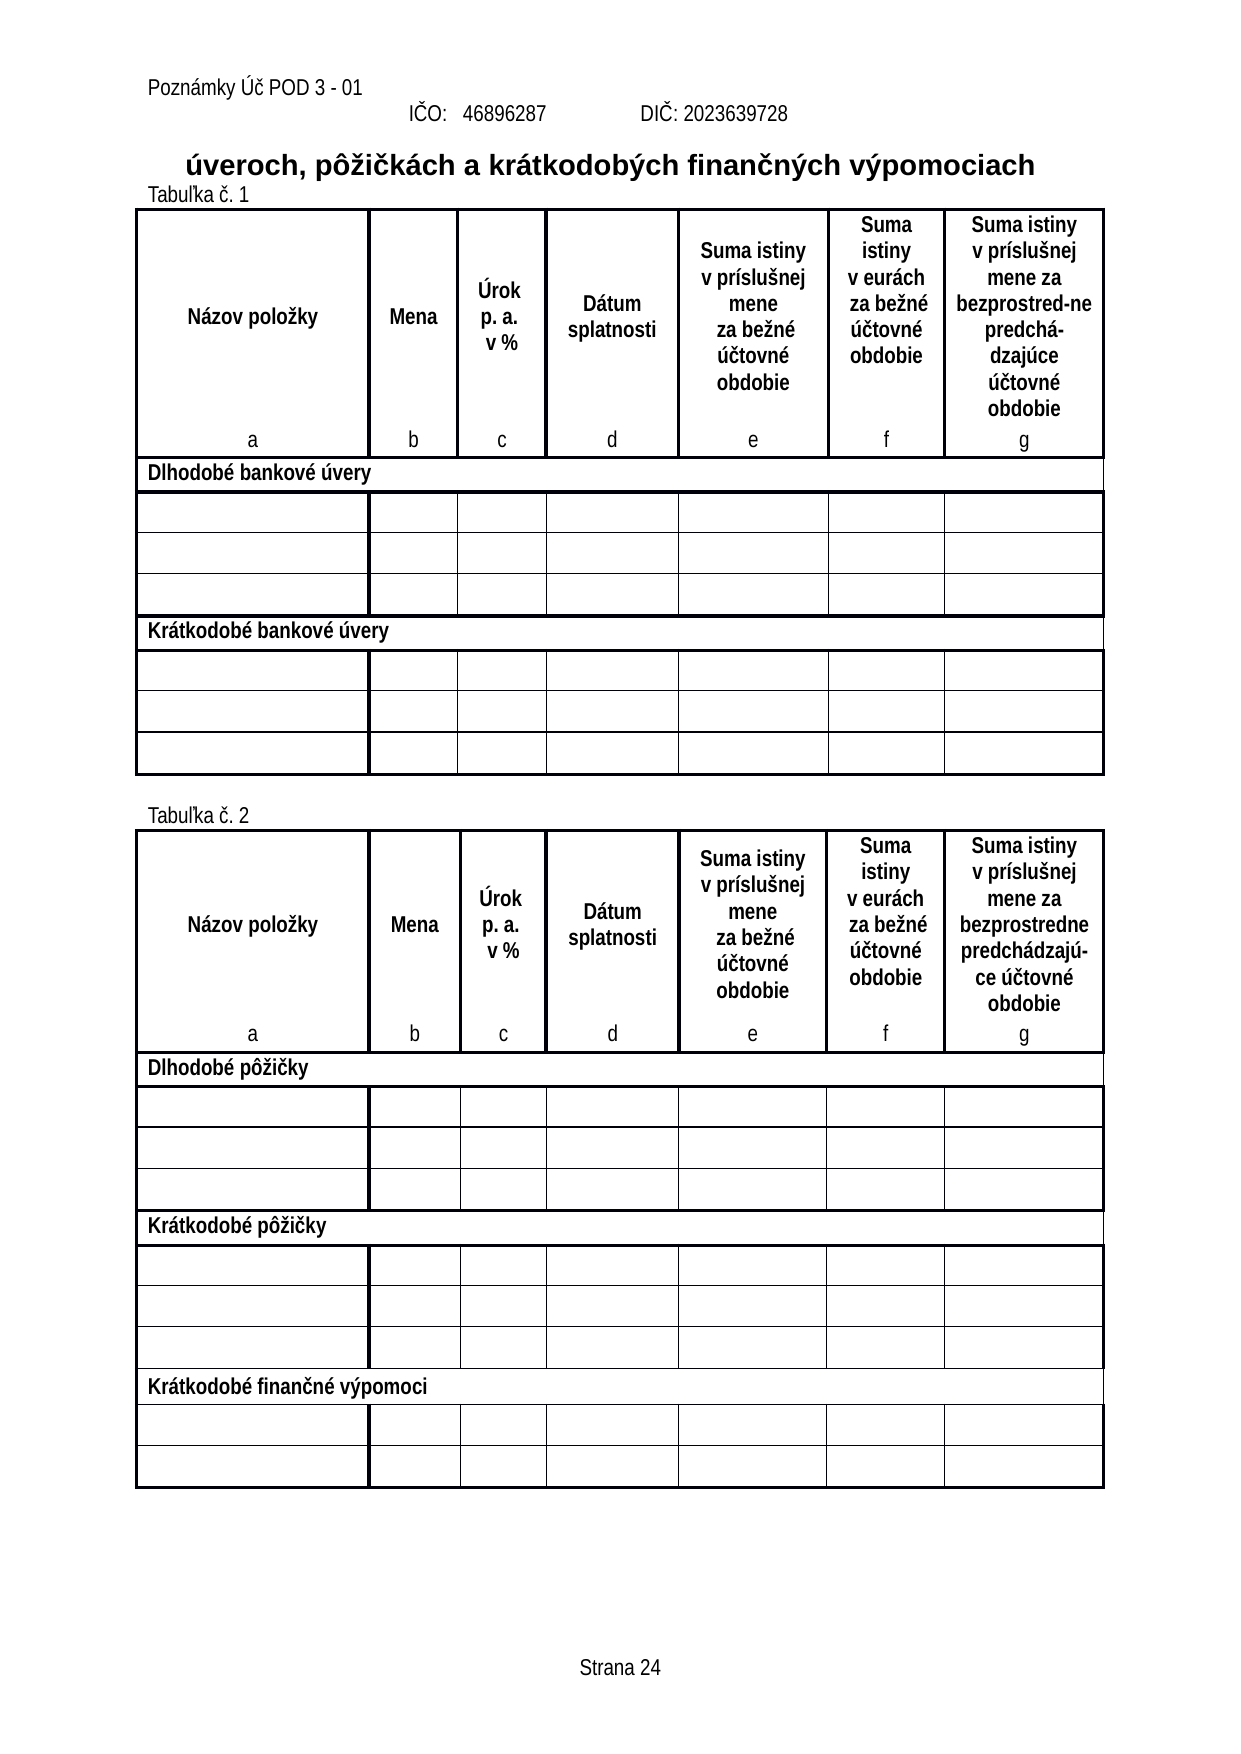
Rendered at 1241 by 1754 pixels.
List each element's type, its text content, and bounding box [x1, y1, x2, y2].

table_cell [945, 691, 1102, 731]
table_cell [371, 574, 457, 614]
table_cell Dlhodobé pôžičky [138, 1054, 1103, 1085]
table_cell [458, 494, 546, 532]
text Tabuľka č. 1 [148, 181, 1092, 208]
table_cell [461, 1405, 546, 1445]
table_cell g [946, 1016, 1102, 1051]
table_header Mena [371, 832, 459, 1016]
table_header Názov položky [138, 211, 367, 422]
table_cell [138, 1169, 367, 1209]
table_cell a [138, 422, 367, 456]
table_header Suma istiny v príslušnej mene za bezprostred-ne predchá-dzajúce účtovné obdobie [946, 211, 1102, 422]
table_cell Krátkodobé finančné výpomoci [138, 1369, 1103, 1403]
table_cell [371, 1286, 460, 1326]
table_cell [827, 1088, 944, 1126]
table_header Suma istiny v príslušnej mene za bežné účtovné obdobie [680, 211, 827, 422]
table_cell [461, 1169, 546, 1209]
table_cell [138, 1446, 367, 1486]
table_cell Dlhodobé bankové úvery [138, 459, 1103, 490]
table_cell [945, 1169, 1102, 1209]
table_cell e [681, 1016, 825, 1051]
table_cell [827, 1247, 944, 1285]
table_cell [547, 1446, 678, 1486]
table_cell [945, 533, 1102, 573]
table_cell [945, 494, 1102, 532]
table_cell [679, 1405, 826, 1445]
table_cell [461, 1446, 546, 1486]
table_cell [547, 1128, 678, 1168]
table_cell [547, 1088, 678, 1126]
table_cell [461, 1286, 546, 1326]
table_header Dátum splatnosti [548, 211, 677, 422]
table_cell c [462, 1016, 544, 1051]
table_cell e [680, 422, 827, 456]
table_cell [945, 652, 1102, 690]
table_cell f [828, 1016, 943, 1051]
table_cell [458, 733, 546, 773]
table_header Suma istiny v príslušnej mene za bežné účtovné obdobie [681, 832, 825, 1016]
table_cell [138, 1286, 367, 1326]
table_cell [679, 691, 828, 731]
table_cell [829, 574, 944, 614]
table_cell [547, 733, 678, 773]
table_cell [138, 691, 367, 731]
table_cell [945, 1128, 1102, 1168]
table_cell [829, 494, 944, 532]
table_cell [138, 574, 367, 614]
table_cell [461, 1327, 546, 1367]
table_cell [679, 733, 828, 773]
table_cell [371, 1446, 460, 1486]
table_cell Krátkodobé pôžičky [138, 1212, 1103, 1243]
table_cell [547, 1247, 678, 1285]
table_cell [461, 1128, 546, 1168]
table_cell [827, 1128, 944, 1168]
table_cell [547, 1327, 678, 1367]
table_cell [679, 494, 828, 532]
table_cell [827, 1446, 944, 1486]
table_cell [371, 494, 457, 532]
table_cell [829, 533, 944, 573]
table_cell [371, 1405, 460, 1445]
table_cell b [371, 422, 456, 456]
table_cell [371, 533, 457, 573]
table_cell [138, 1088, 367, 1126]
table_cell [458, 652, 546, 690]
title úveroch, pôžičkách a krátkodobých finančných výpomociach [148, 148, 1092, 181]
table_header Názov položky [138, 832, 367, 1016]
table_cell [547, 691, 678, 731]
table_cell [547, 574, 678, 614]
table_cell [371, 1088, 460, 1126]
table_cell [547, 533, 678, 573]
table_cell [458, 574, 546, 614]
table_cell [679, 1088, 826, 1126]
table_cell [138, 652, 367, 690]
table_cell [679, 1247, 826, 1285]
table_cell [138, 1327, 367, 1367]
table_cell [945, 1405, 1102, 1445]
table_cell [371, 652, 457, 690]
table_cell [371, 1327, 460, 1367]
table_cell [371, 1169, 460, 1209]
table_cell [547, 1286, 678, 1326]
table_cell [547, 494, 678, 532]
table_header Úrok p. a. v % [462, 832, 544, 1016]
table_cell [827, 1169, 944, 1209]
table_header Suma istiny v eurách za bežné účtovné obdobie [830, 211, 943, 422]
table_cell [679, 1286, 826, 1326]
table_cell c [459, 422, 544, 456]
table_cell [458, 533, 546, 573]
table_cell [138, 1405, 367, 1445]
table_cell [138, 533, 367, 573]
table_cell [679, 533, 828, 573]
table_cell [945, 574, 1102, 614]
table_header Suma istiny v eurách za bežné účtovné obdobie [828, 832, 943, 1016]
table_cell Krátkodobé bankové úvery [138, 618, 1103, 649]
table_cell [829, 691, 944, 731]
table_cell [827, 1286, 944, 1326]
table_cell [945, 733, 1102, 773]
table_cell [458, 691, 546, 731]
table_cell [138, 1247, 367, 1285]
table_cell d [548, 1016, 677, 1051]
table_header Mena [371, 211, 456, 422]
table_cell [371, 733, 457, 773]
table_cell [829, 652, 944, 690]
table_cell a [138, 1016, 367, 1051]
table_cell [829, 733, 944, 773]
table_cell [827, 1405, 944, 1445]
table_cell [461, 1088, 546, 1126]
table_cell [547, 1405, 678, 1445]
table_cell g [946, 422, 1102, 456]
table_cell [945, 1286, 1102, 1326]
table_cell [461, 1247, 546, 1285]
table_cell [945, 1088, 1102, 1126]
table_cell [679, 1327, 826, 1367]
table_header Úrok p. a. v % [459, 211, 544, 422]
table_cell [371, 691, 457, 731]
table_cell f [830, 422, 943, 456]
table_cell d [548, 422, 677, 456]
table_cell [371, 1247, 460, 1285]
table_header Suma istiny v príslušnej mene za bezprostredne predchádzajú-ce účtovné obdobie [946, 832, 1102, 1016]
table_cell b [371, 1016, 459, 1051]
table_cell [945, 1247, 1102, 1285]
table_cell [547, 1169, 678, 1209]
table_cell [547, 652, 678, 690]
table_cell [138, 494, 367, 532]
table_cell [945, 1446, 1102, 1486]
table_cell [827, 1327, 944, 1367]
table_cell [371, 1128, 460, 1168]
text Tabuľka č. 2 [148, 802, 1092, 829]
table_header Dátum splatnosti [548, 832, 677, 1016]
table_cell [679, 574, 828, 614]
table_cell [945, 1327, 1102, 1367]
table_cell [679, 1169, 826, 1209]
table_cell [679, 652, 828, 690]
table_cell [138, 1128, 367, 1168]
table_cell [679, 1446, 826, 1486]
table_cell [679, 1128, 826, 1168]
table_cell [138, 733, 367, 773]
